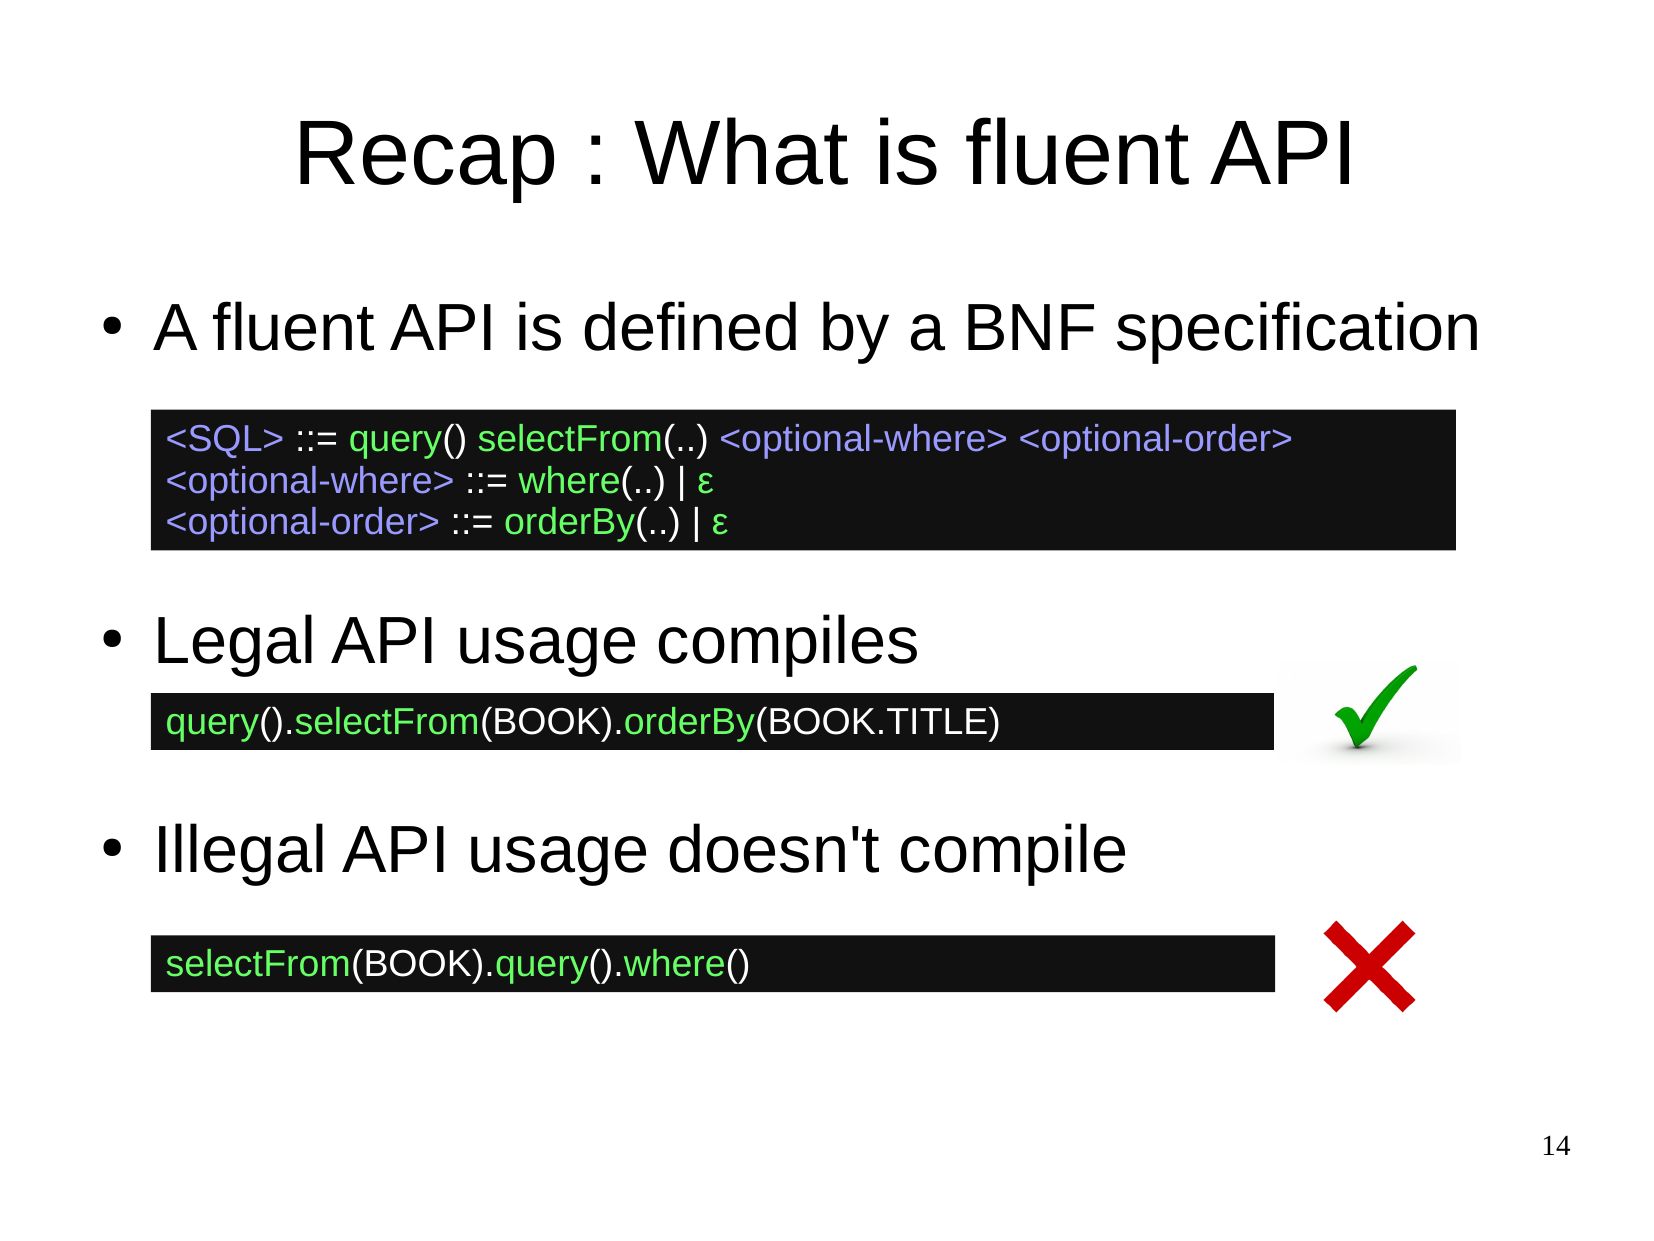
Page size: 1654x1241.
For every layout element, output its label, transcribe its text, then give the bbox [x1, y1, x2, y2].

text_box <SQL> ::= query() selectFrom(..) <optional-where> <optional-order> <optional-where> ::= where(..) | ε <optional-order> ::= orderBy(..) | ε [150, 409, 1456, 551]
title Recap : What is fluent API [82, 49, 1571, 257]
text_box selectFrom(BOOK).query().where() [150, 935, 1276, 993]
picture [1274, 660, 1461, 766]
text_box query().selectFrom(BOOK).orderBy(BOOK.TITLE) [150, 693, 1274, 750]
picture [1308, 909, 1428, 1029]
list A fluent API is defined by a BNF specification Legal API usage compiles Illegal API usage doesn't compile [82, 290, 1571, 1010]
